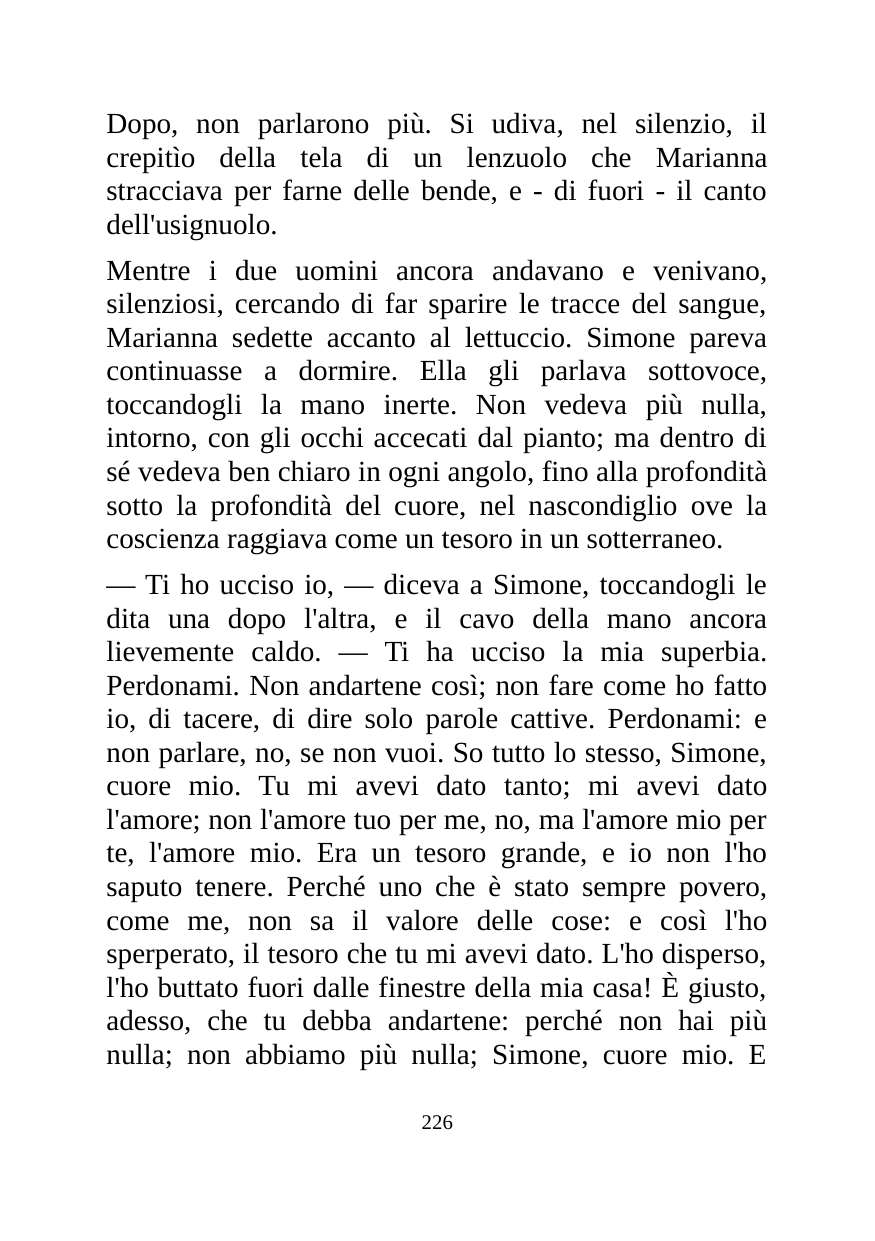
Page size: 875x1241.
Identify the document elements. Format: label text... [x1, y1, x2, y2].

text — Ti ho ucciso io, — diceva a Simone, toccandogli le dita una dopo l'altra, e il cavo della mano ancora lievemente caldo. — Ti ha ucciso la mia superbia. Perdonami. Non andartene così; non fare come ho fatto io, di tacere, di dire solo parole cattive. Perdonami: e non parlare, no, se non vuoi. So tutto lo stesso, Simone, cuore mio. Tu mi avevi dato tanto; mi avevi dato l'amore; non l'amore tuo per me, no, ma l'amore mio per te, l'amore mio. Era un tesoro grande, e io non l'ho saputo tenere. Perché uno che è stato sempre povero, come me, non sa il valore delle cose: e così l'ho sperperato, il tesoro che tu mi avevi dato. L'ho disperso, l'ho buttato fuori dalle finestre della mia casa! È giusto, adesso, che tu debba andartene: perché non hai più nulla; non abbiamo più nulla; Simone, cuore mio. E [106, 567, 768, 1070]
text Dopo, non parlarono più. Si udiva, nel silenzio, il crepitìo della tela di un lenzuolo che Marianna stracciava per farne delle bende, e - di fuori - il canto dell'usignuolo. [106, 106, 768, 240]
text Mentre i due uomini ancora andavano e venivano, silenziosi, cercando di far sparire le tracce del sangue, Marianna sedette accanto al lettuccio. Simone pareva continuasse a dormire. Ella gli parlava sottovoce, toccandogli la mano inerte. Non vedeva più nulla, intorno, con gli occhi accecati dal pianto; ma dentro di sé vedeva ben chiaro in ogni angolo, fino alla profondità sotto la profondità del cuore, nel nascondiglio ove la coscienza raggiava come un tesoro in un sotterraneo. [106, 253, 768, 555]
